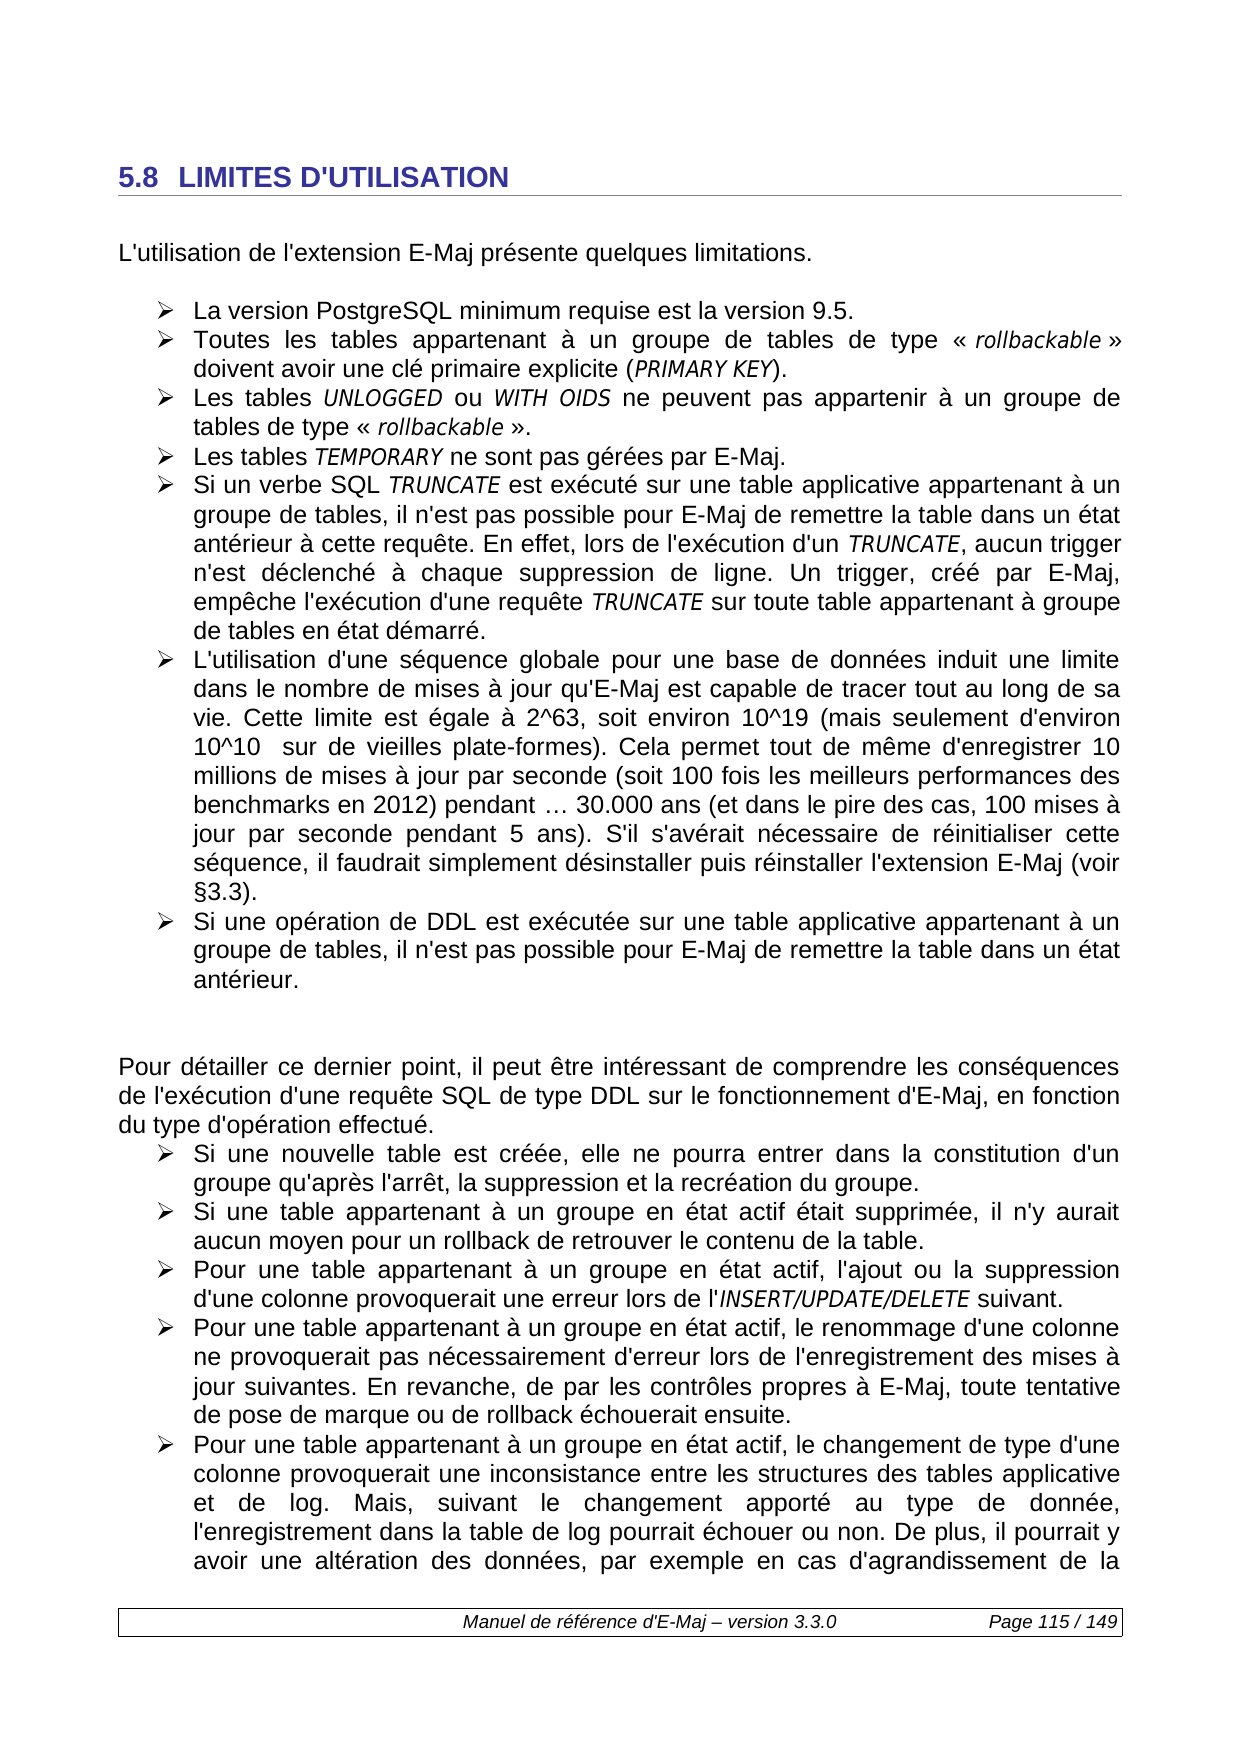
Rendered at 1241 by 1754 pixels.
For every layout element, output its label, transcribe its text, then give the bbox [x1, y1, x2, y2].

list Toutes les tables appartenant à un groupe de tables de type « rollbackable » doivent avoir une clé primaire explicite (PRIMARY KEY). [156, 325, 1122, 383]
list La version PostgreSQL minimum requise est la version 9.5. [156, 296, 1122, 325]
list Les tables UNLOGGED ou WITH OIDS ne peuvent pas appartenir à un groupe de tables de type « rollbackable ». [156, 383, 1122, 441]
list Pour une table appartenant à un groupe en état actif, le renommage d'une colonne ne provoquerait pas nécessairement d'erreur lors de l'enregistrement des mises à jour suivantes. En revanche, de par les contrôles propres à E-Maj, toute tentative de pose de marque ou de rollback échouerait ensuite. [156, 1313, 1122, 1429]
text Pour détailler ce dernier point, il peut être intéressant de comprendre les conséquences de l'exécution d'une requête SQL de type DDL sur le fonctionnement d'E-Maj, en fonction du type d'opération effectué. [118, 1052, 1122, 1139]
list Pour une table appartenant à un groupe en état actif, l'ajout ou la suppression d'une colonne provoquerait une erreur lors de l'INSERT/UPDATE/DELETE suivant. [156, 1255, 1122, 1313]
list Pour une table appartenant à un groupe en état actif, le changement de type d'une colonne provoquerait une inconsistance entre les structures des tables applicative et de log. Mais, suivant le changement apporté au type de donnée, l'enregistrement dans la table de log pourrait échouer ou non. De plus, il pourrait y avoir une altération des données, par exemple en cas d'agrandissement de la [156, 1429, 1122, 1575]
list Si un verbe SQL TRUNCATE est exécuté sur une table applicative appartenant à un groupe de tables, il n'est pas possible pour E-Maj de remettre la table dans un état antérieur à cette requête. En effet, lors de l'exécution d'un TRUNCATE, aucun trigger n'est déclenché à chaque suppression de ligne. Un trigger, créé par E-Maj, empêche l'exécution d'une requête TRUNCATE sur toute table appartenant à groupe de tables en état démarré. [156, 470, 1122, 645]
list Si une opération de DDL est exécutée sur une table applicative appartenant à un groupe de tables, il n'est pas possible pour E-Maj de remettre la table dans un état antérieur. [156, 906, 1122, 993]
subtitle Limites d'utilisation [118, 160, 1122, 195]
list Les tables TEMPORARY ne sont pas gérées par E-Maj. [156, 441, 1122, 470]
list Si une table appartenant à un groupe en état actif était supprimée, il n'y aurait aucun moyen pour un rollback de retrouver le contenu de la table. [156, 1197, 1122, 1255]
text L'utilisation de l'extension E-Maj présente quelques limitations. [118, 238, 1122, 267]
list L'utilisation d'une séquence globale pour une base de données induit une limite dans le nombre de mises à jour qu'E-Maj est capable de tracer tout au long de sa vie. Cette limite est égale à 2^63, soit environ 10^19 (mais seulement d'environ 10^10 sur de vieilles plate-formes). Cela permet tout de même d'enregistrer 10 millions de mises à jour par seconde (soit 100 fois les meilleurs performances des benchmarks en 2012) pendant … 30.000 ans (et dans le pire des cas, 100 mises à jour par seconde pendant 5 ans). S'il s'avérait nécessaire de réinitialiser cette séquence, il faudrait simplement désinstaller puis réinstaller l'extension E-Maj (voir §3.3). [156, 645, 1122, 906]
list Si une nouvelle table est créée, elle ne pourra entrer dans la constitution d'un groupe qu'après l'arrêt, la suppression et la recréation du groupe. [156, 1139, 1122, 1197]
